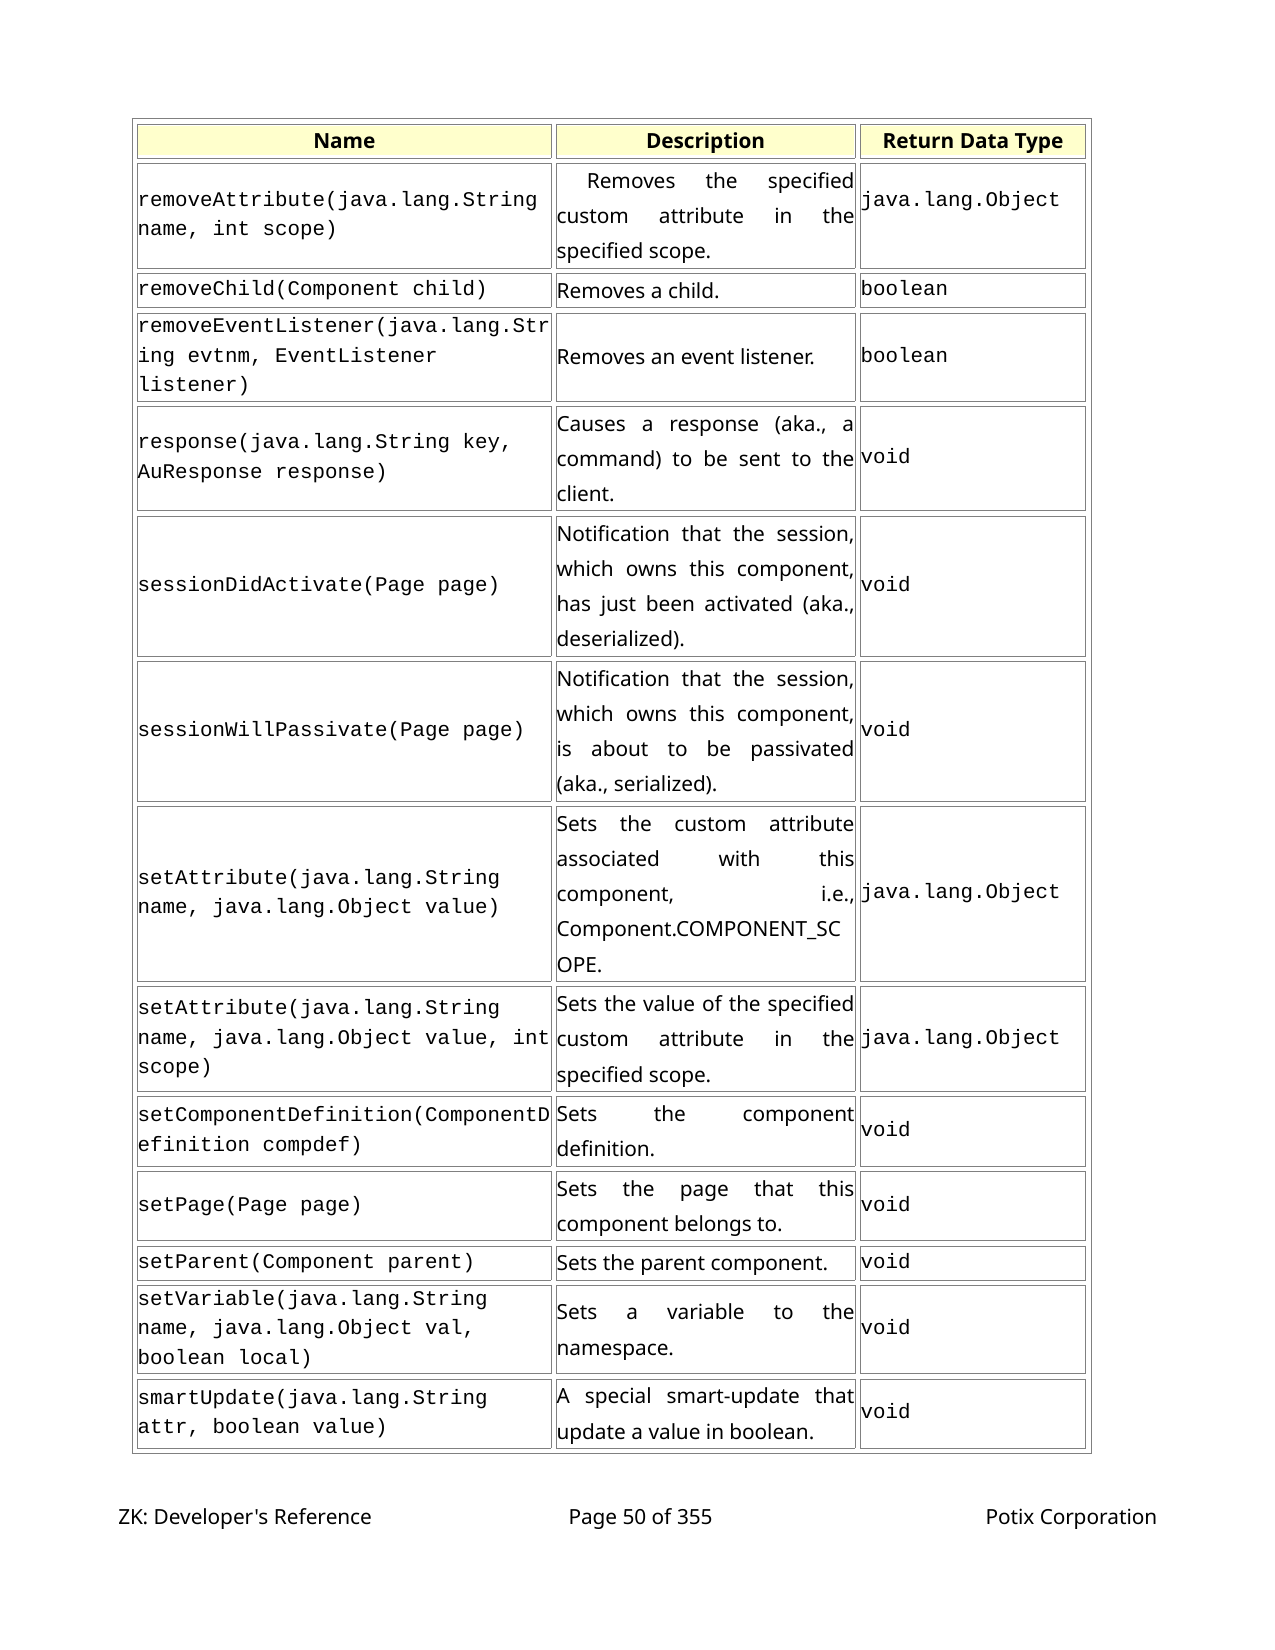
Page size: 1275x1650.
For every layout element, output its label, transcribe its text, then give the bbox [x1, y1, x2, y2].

table_cell Sets the page that this component belongs to. [554, 1166, 857, 1240]
table_cell Removes the specified custom attribute in the specified scope. [554, 158, 857, 267]
table_cell void [858, 510, 1088, 656]
table_header Return Data Type [858, 119, 1088, 158]
table_cell boolean [858, 307, 1088, 401]
table_header Description [554, 119, 857, 158]
table_cell Sets the component definition. [554, 1091, 857, 1166]
table_cell setVariable(java.lang.String name, java.lang.Object val, boolean local) [134, 1280, 553, 1373]
table_cell java.lang.Object [858, 981, 1088, 1091]
table_cell void [858, 1280, 1088, 1373]
table_cell setAttribute(java.lang.String name, java.lang.Object value) [134, 801, 553, 981]
table_cell Sets the custom attribute associated with this component, i.e., Component.COMPONENT_SCOPE. [554, 801, 857, 981]
table_cell void [858, 1240, 1088, 1280]
table_cell smartUpdate(java.lang.String attr, boolean value) [134, 1373, 553, 1448]
table_cell void [858, 401, 1088, 510]
table_cell A special smart-update that update a value in boolean. [554, 1373, 857, 1448]
table_cell java.lang.Object [858, 158, 1088, 267]
table_cell setParent(Component parent) [134, 1240, 553, 1280]
table_cell boolean [858, 268, 1088, 307]
table_cell java.lang.Object [858, 801, 1088, 981]
table_cell void [858, 1373, 1088, 1448]
table_cell sessionWillPassivate(Page page) [134, 656, 553, 801]
table_cell removeAttribute(java.lang.String name, int scope) [134, 158, 553, 267]
table_cell void [858, 656, 1088, 801]
table_cell Notification that the session, which owns this component, has just been activated (aka., deserialized). [554, 510, 857, 656]
table_cell Removes an event listener. [554, 307, 857, 401]
table_cell setPage(Page page) [134, 1166, 553, 1240]
table_cell sessionDidActivate(Page page) [134, 510, 553, 656]
table_cell setComponentDefinition(ComponentDefinition compdef) [134, 1091, 553, 1166]
table_cell Removes a child. [554, 268, 857, 307]
table_header Name [134, 119, 553, 158]
table_cell Causes a response (aka., a command) to be sent to the client. [554, 401, 857, 510]
table_cell setAttribute(java.lang.String name, java.lang.Object value, int scope) [134, 981, 553, 1091]
table_cell Sets the parent component. [554, 1240, 857, 1280]
table_cell response(java.lang.String key, AuResponse response) [134, 401, 553, 510]
table_cell Sets a variable to the namespace. [554, 1280, 857, 1373]
table_cell Sets the value of the specified custom attribute in the specified scope. [554, 981, 857, 1091]
table_cell removeChild(Component child) [134, 268, 553, 307]
table_cell void [858, 1091, 1088, 1166]
table_cell Notification that the session, which owns this component, is about to be passivated (aka., serialized). [554, 656, 857, 801]
table_cell void [858, 1166, 1088, 1240]
table_cell removeEventListener(java.lang.String evtnm, EventListener listener) [134, 307, 553, 401]
